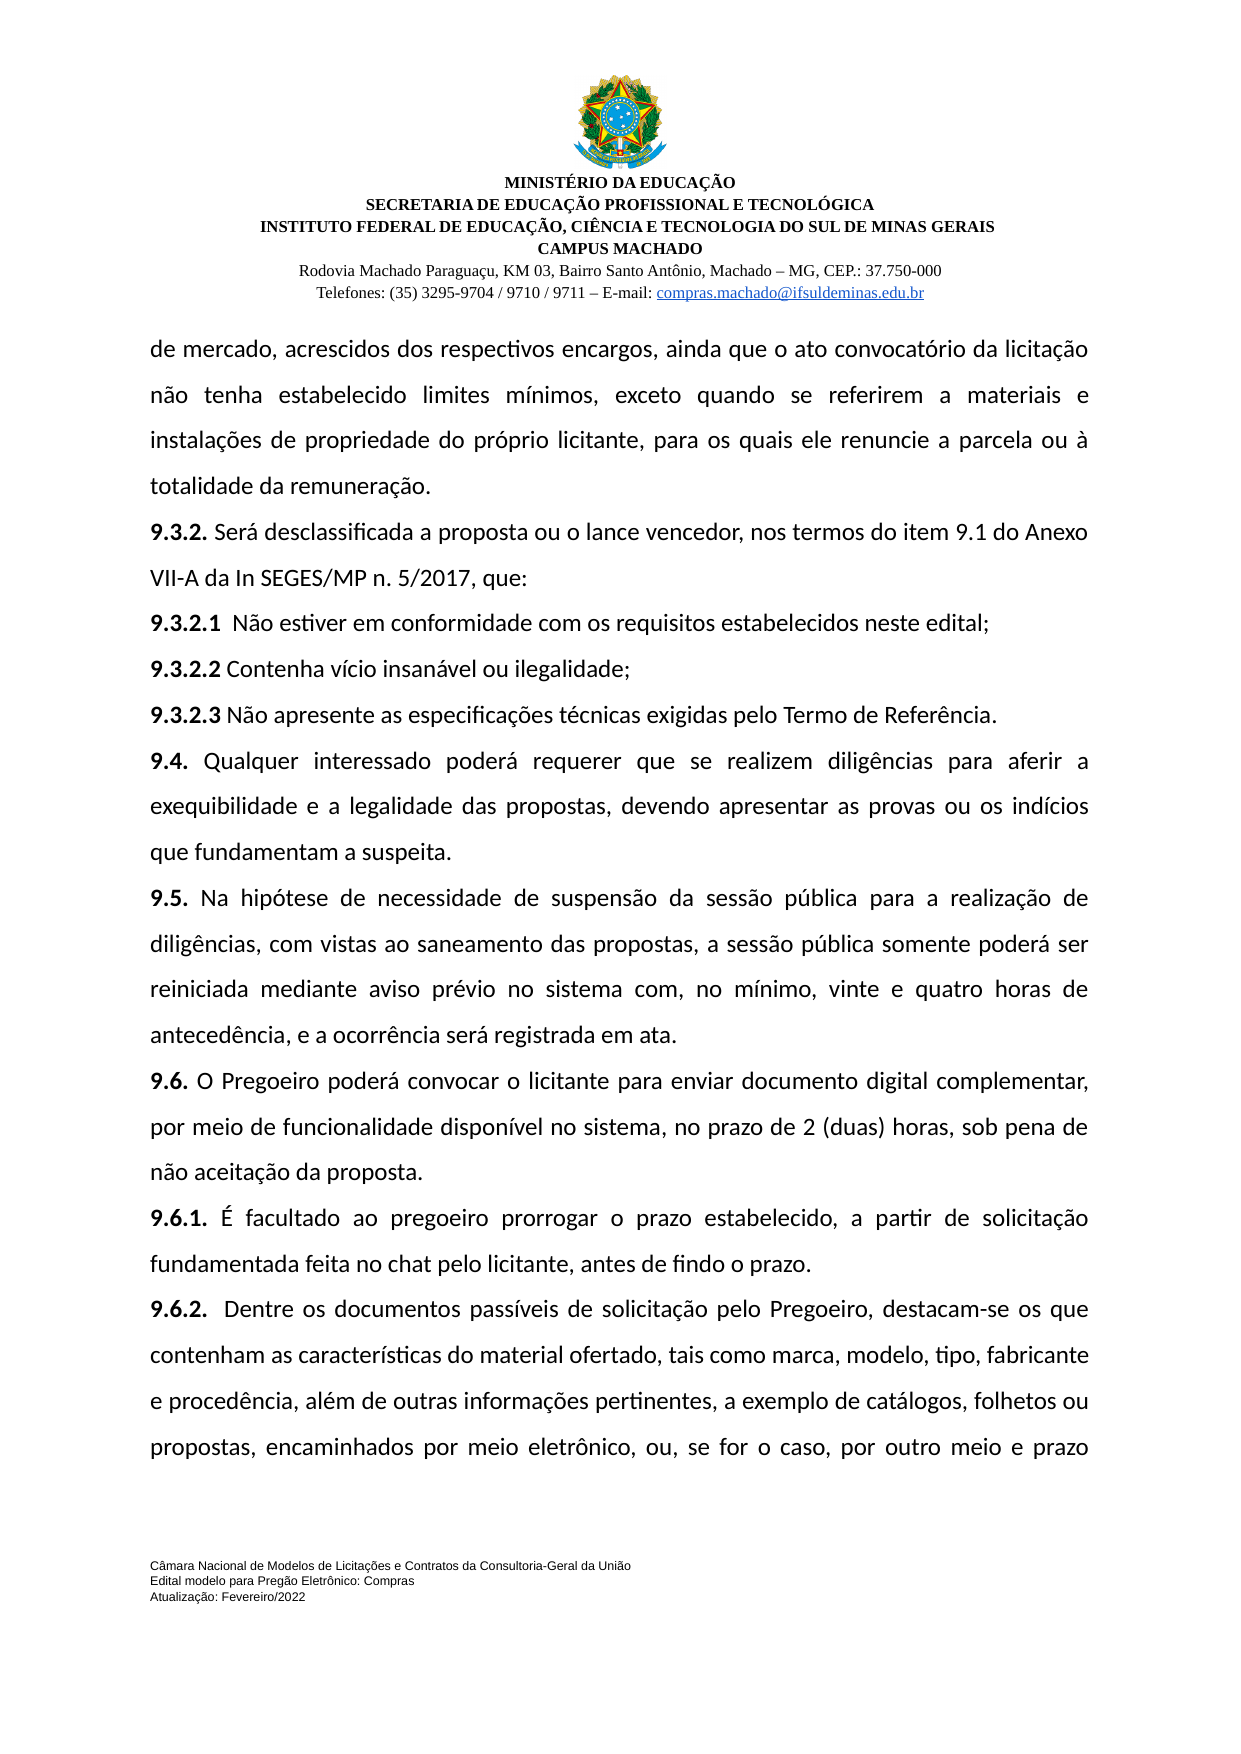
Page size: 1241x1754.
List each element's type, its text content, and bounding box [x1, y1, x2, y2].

text 9.3.2.1 Não estiver em conformidade com os requisitos estabelecidos neste edital; [150, 608, 1090, 638]
text 9.4. Qualquer interessado poderá requerer que se realizem diligências para aferir a exequibilidade e a legalidade das propostas, devendo apresentar as provas ou os indícios que fundamentam a suspeita. [150, 745, 1090, 867]
text 9.3.2. Será desclassificada a proposta ou o lance vencedor, nos termos do item 9.1 do Anexo VII-A da In SEGES/MP n. 5/2017, que: [150, 516, 1090, 592]
text 9.6.2. Dentre os documentos passíveis de solicitação pelo Pregoeiro, destacam-se os que contenham as características do material ofertado, tais como marca, modelo, tipo, fabricante e procedência, além de outras informações pertinentes, a exemplo de catálogos, folhetos ou propostas, encaminhados por meio eletrônico, ou, se for o caso, por outro meio e prazo [150, 1293, 1090, 1461]
text 9.6. O Pregoeiro poderá convocar o licitante para enviar documento digital complementar, por meio de funcionalidade disponível no sistema, no prazo de 2 (duas) horas, sob pena de não aceitação da proposta. [150, 1065, 1090, 1187]
text 9.3.2.3 Não apresente as especificações técnicas exigidas pelo Termo de Referência. [150, 699, 1090, 729]
text 9.5. Na hipótese de necessidade de suspensão da sessão pública para a realização de diligências, com vistas ao saneamento das propostas, a sessão pública somente poderá ser reiniciada mediante aviso prévio no sistema com, no mínimo, vinte e quatro horas de antecedência, e a ocorrência será registrada em ata. [150, 882, 1090, 1050]
text 9.6.1. É facultado ao pregoeiro prorrogar o prazo estabelecido, a partir de solicitação fundamentada feita no chat pelo licitante, antes de findo o prazo. [150, 1202, 1090, 1278]
picture [573, 75, 667, 169]
picture [639, 150, 650, 156]
picture [613, 164, 628, 169]
text 9.3.2.2 Contenha vício insanável ou ilegalidade; [150, 653, 1090, 684]
text de mercado, acrescidos dos respectivos encargos, ainda que o ato convocatório da licitação não tenha estabelecido limites mínimos, exceto quando se referirem a materiais e instalações de propriedade do próprio licitante, para os quais ele renuncie a parcela ou à totalidade da remuneração. [150, 333, 1090, 501]
